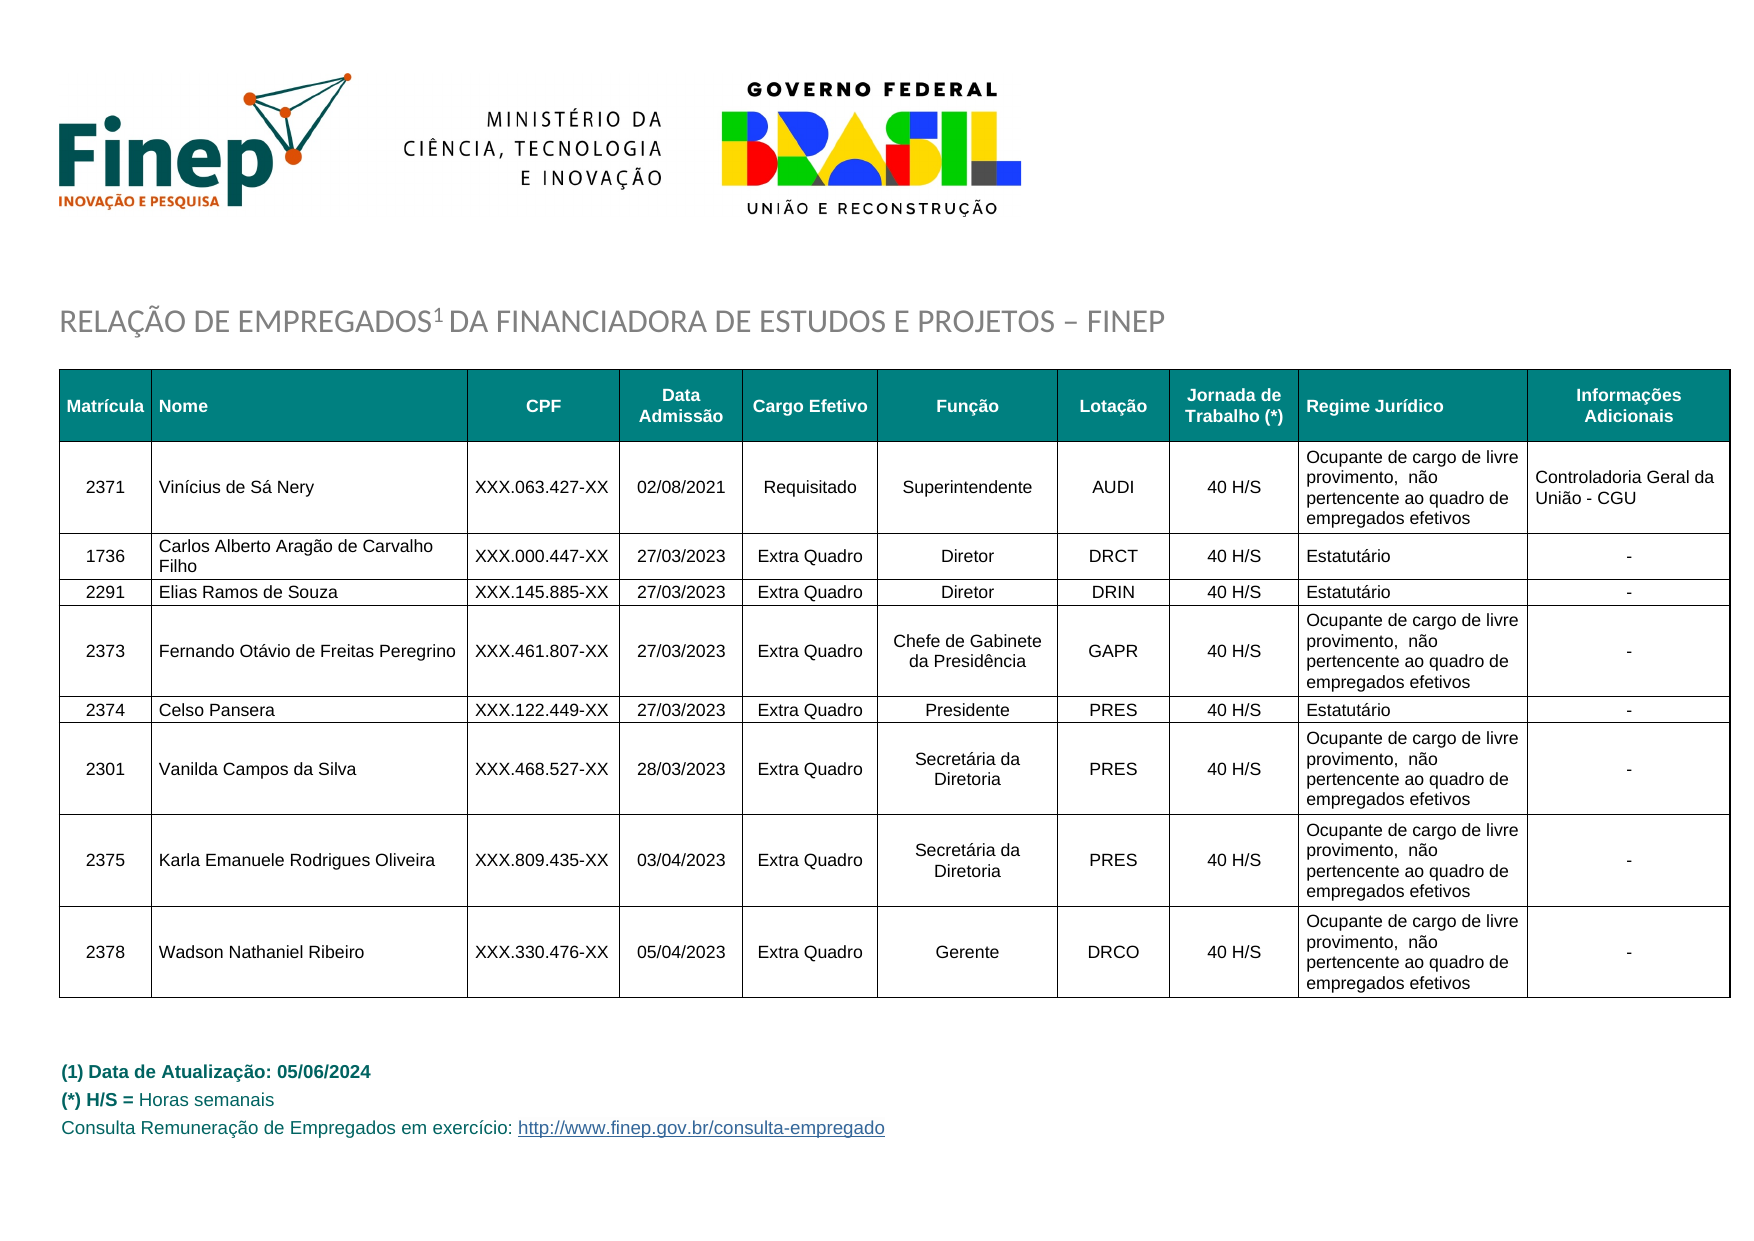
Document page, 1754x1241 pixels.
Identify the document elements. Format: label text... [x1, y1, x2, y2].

table_cell Estatutário [1299, 697, 1527, 722]
table_header Jornada de Trabalho (*) [1170, 370, 1298, 441]
table_cell Ocupante de cargo de livre provimento, não pertencente ao quadro de empregados efetivos [1299, 723, 1527, 814]
table_cell Presidente [878, 697, 1057, 722]
table_cell Extra Quadro [743, 723, 877, 814]
table_cell 40 H/S [1170, 697, 1298, 722]
table_cell Celso Pansera [152, 697, 467, 722]
table_cell DRCO [1058, 907, 1169, 997]
table_cell Extra Quadro [743, 815, 877, 906]
table_header Matrícula [60, 370, 151, 441]
table_cell 2291 [60, 580, 151, 604]
table_cell Extra Quadro [743, 580, 877, 604]
table_cell 40 H/S [1170, 580, 1298, 604]
table_cell 2371 [60, 442, 151, 533]
table_cell Chefe de Gabinete da Presidência [878, 606, 1057, 696]
table_cell Gerente [878, 907, 1057, 997]
table_cell 2378 [60, 907, 151, 997]
table_cell Vanilda Campos da Silva [152, 723, 467, 814]
table_cell Wadson Nathaniel Ribeiro [152, 907, 467, 997]
table_cell - [1528, 580, 1729, 604]
table_cell XXX.468.527-XX [468, 723, 619, 814]
table_cell 27/03/2023 [620, 580, 742, 604]
table_cell 40 H/S [1170, 606, 1298, 696]
table_cell AUDI [1058, 442, 1169, 533]
table_cell - [1528, 723, 1729, 814]
table_cell 40 H/S [1170, 907, 1298, 997]
table_cell Extra Quadro [743, 907, 877, 997]
table_cell Estatutário [1299, 580, 1527, 604]
table_cell - [1528, 534, 1729, 578]
table_cell 40 H/S [1170, 723, 1298, 814]
table_cell Carlos Alberto Aragão de Carvalho Filho [152, 534, 467, 578]
table_cell Vinícius de Sá Nery [152, 442, 467, 533]
table_cell XXX.000.447-XX [468, 534, 619, 578]
table_cell 2301 [60, 723, 151, 814]
table_cell Estatutário [1299, 534, 1527, 578]
table_cell Ocupante de cargo de livre provimento, não pertencente ao quadro de empregados efetivos [1299, 606, 1527, 696]
table_cell DRIN [1058, 580, 1169, 604]
table_header Informações Adicionais [1528, 370, 1729, 441]
table_cell 02/08/2021 [620, 442, 742, 533]
table_cell Diretor [878, 580, 1057, 604]
table_cell 05/04/2023 [620, 907, 742, 997]
table_cell 2374 [60, 697, 151, 722]
table_cell 40 H/S [1170, 534, 1298, 578]
table_cell Extra Quadro [743, 606, 877, 696]
table_header Data Admissão [620, 370, 742, 441]
table_cell Requisitado [743, 442, 877, 533]
table_cell PRES [1058, 815, 1169, 906]
table_cell - [1528, 907, 1729, 997]
table_cell XXX.461.807-XX [468, 606, 619, 696]
table_cell Ocupante de cargo de livre provimento, não pertencente ao quadro de empregados efetivos [1299, 907, 1527, 997]
table_header Função [878, 370, 1057, 441]
table_cell PRES [1058, 697, 1169, 722]
table_cell 03/04/2023 [620, 815, 742, 906]
table_cell Fernando Otávio de Freitas Peregrino [152, 606, 467, 696]
table_cell Extra Quadro [743, 697, 877, 722]
table_cell PRES [1058, 723, 1169, 814]
table_cell Elias Ramos de Souza [152, 580, 467, 604]
table_cell 27/03/2023 [620, 606, 742, 696]
table_cell Karla Emanuele Rodrigues Oliveira [152, 815, 467, 906]
table_cell Ocupante de cargo de livre provimento, não pertencente ao quadro de empregados efetivos [1299, 442, 1527, 533]
table_cell XXX.330.476-XX [468, 907, 619, 997]
table_header Cargo Efetivo [743, 370, 877, 441]
table_cell 28/03/2023 [620, 723, 742, 814]
table_cell Diretor [878, 534, 1057, 578]
table_cell 1736 [60, 534, 151, 578]
table_header Lotação [1058, 370, 1169, 441]
table_cell GAPR [1058, 606, 1169, 696]
table_cell 27/03/2023 [620, 697, 742, 722]
table_cell Ocupante de cargo de livre provimento, não pertencente ao quadro de empregados efetivos [1299, 815, 1527, 906]
table_cell Extra Quadro [743, 534, 877, 578]
table_cell XXX.122.449-XX [468, 697, 619, 722]
table_cell Secretária da Diretoria [878, 815, 1057, 906]
table_header CPF [468, 370, 619, 441]
table_cell 2375 [60, 815, 151, 906]
table_header Nome [152, 370, 467, 441]
table_cell XXX.145.885-XX [468, 580, 619, 604]
table_cell 27/03/2023 [620, 534, 742, 578]
table_cell 40 H/S [1170, 815, 1298, 906]
table_cell - [1528, 697, 1729, 722]
table_cell Secretária da Diretoria [878, 723, 1057, 814]
table_cell Controladoria Geral da União - CGU [1528, 442, 1729, 533]
table_cell 2373 [60, 606, 151, 696]
table_cell XXX.809.435-XX [468, 815, 619, 906]
table_cell DRCT [1058, 534, 1169, 578]
table_cell XXX.063.427-XX [468, 442, 619, 533]
table_header Regime Jurídico [1299, 370, 1527, 441]
table_cell - [1528, 606, 1729, 696]
table_cell Superintendente [878, 442, 1057, 533]
table_cell - [1528, 815, 1729, 906]
table_cell 40 H/S [1170, 442, 1298, 533]
